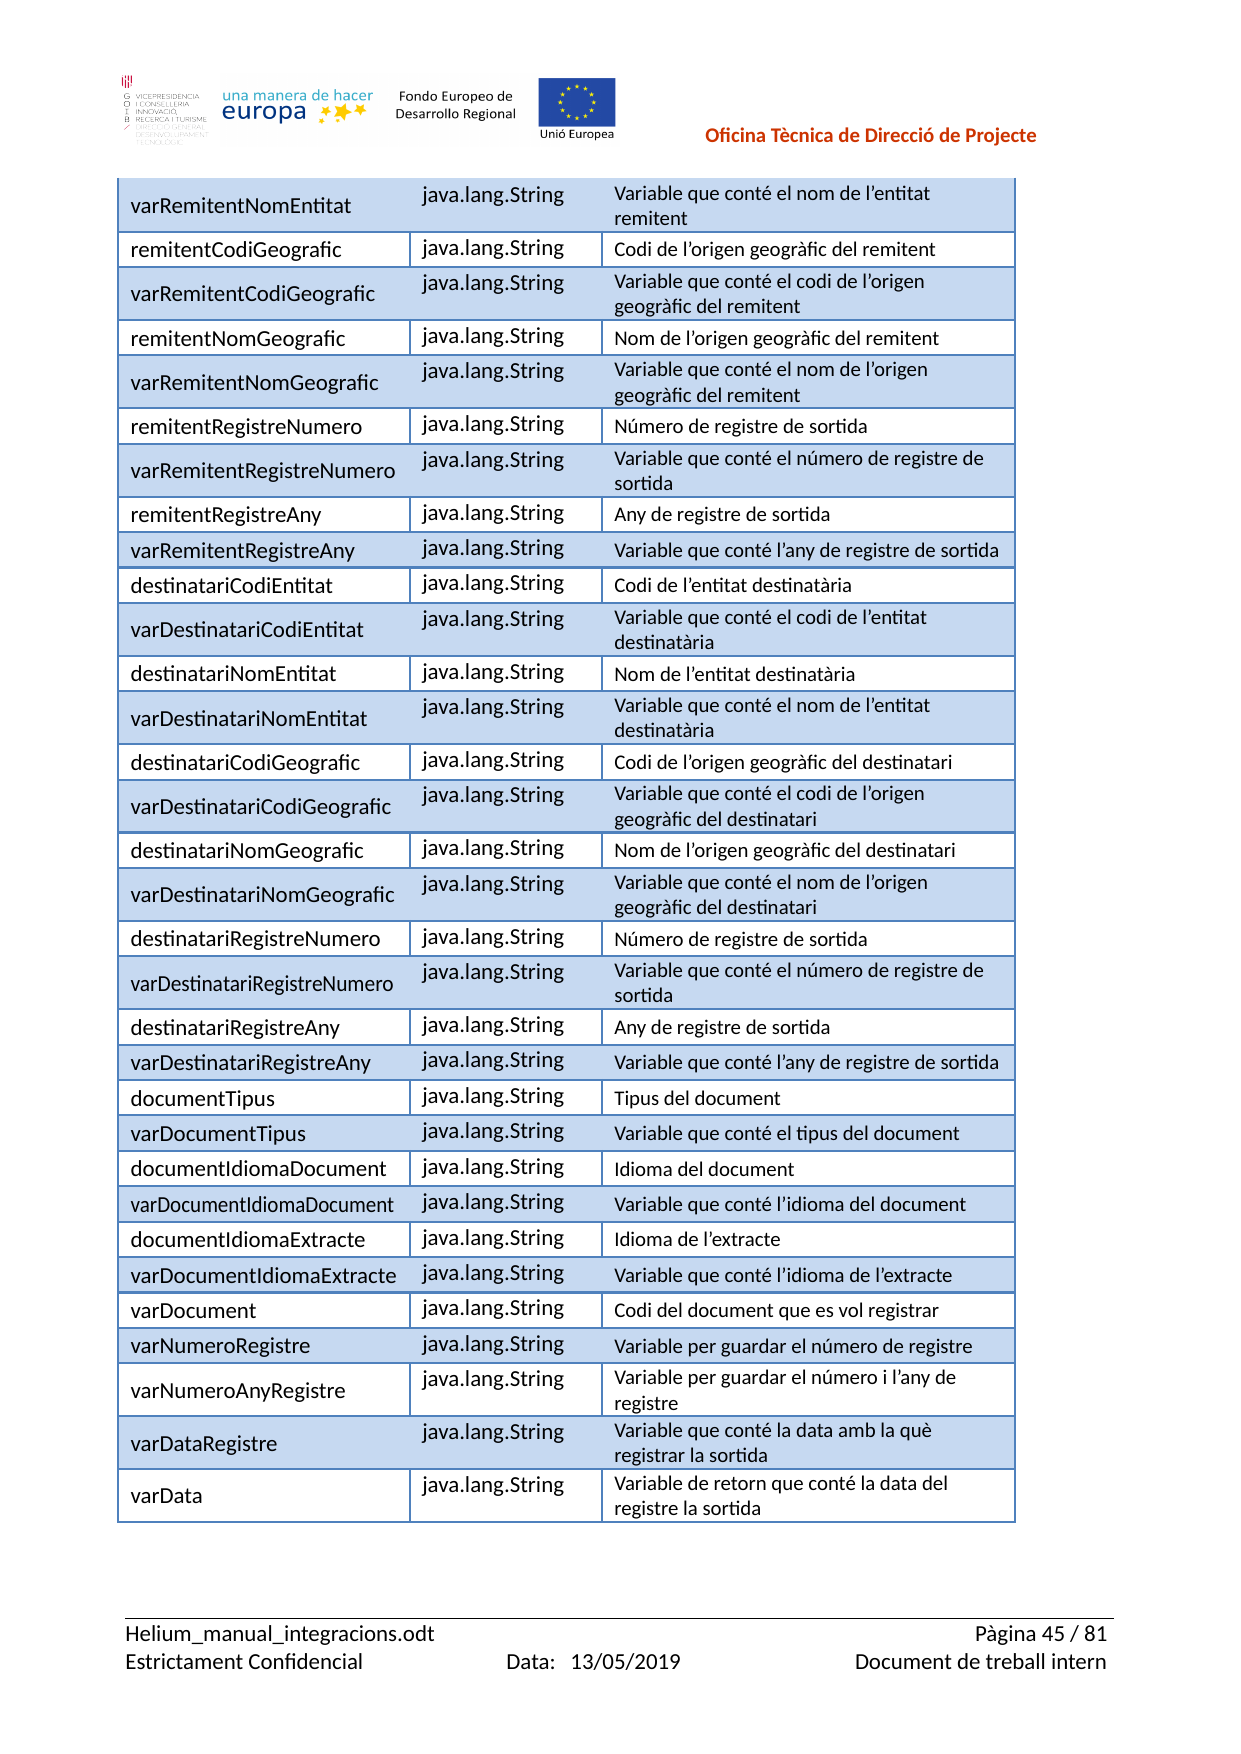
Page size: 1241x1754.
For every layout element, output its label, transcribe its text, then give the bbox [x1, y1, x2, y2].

table_cell java.lang.String [411, 1470, 601, 1521]
table_cell documentIdiomaExtracte [119, 1223, 409, 1256]
table_cell Nom de l’origen geogràfic del remitent [603, 321, 1014, 354]
table_cell Idioma del document [603, 1152, 1014, 1185]
table_cell Variable que conté l’any de registre de sortida [602, 1046, 1014, 1079]
table_cell java.lang.String [411, 1081, 601, 1114]
table_cell Variable que conté el nom de l’entitat destinatària [602, 692, 1014, 743]
table_cell Número de registre de sortida [603, 409, 1014, 443]
table_cell varNumeroRegistre [119, 1329, 410, 1362]
table_cell java.lang.String [411, 233, 601, 266]
table_cell destinatariNomEntitat [119, 657, 409, 690]
table_cell Variable per guardar el número i l’any de registre [603, 1364, 1014, 1415]
table_cell destinatariRegistreAny [119, 1010, 409, 1043]
table_cell documentIdiomaDocument [119, 1152, 409, 1185]
table_cell destinatariRegistreNumero [119, 922, 409, 955]
table_cell varRemitentNomGeografic [119, 356, 410, 407]
table_cell java.lang.String [410, 781, 602, 831]
table_cell varData [119, 1470, 409, 1521]
table_cell Codi de l’origen geogràfic del destinatari [603, 745, 1014, 778]
table_cell Any de registre de sortida [603, 498, 1014, 531]
table_cell java.lang.String [410, 604, 602, 655]
table_cell java.lang.String [411, 498, 601, 531]
table_cell Variable que conté el nom de l’entitat remitent [602, 178, 1014, 231]
table_cell Codi del document que es vol registrar [603, 1294, 1014, 1327]
table_cell varDestinatariCodiGeografic [119, 781, 410, 831]
table_cell java.lang.String [411, 834, 601, 867]
table_cell varDestinatariCodiEntitat [119, 604, 410, 655]
table_cell varRemitentCodiGeografic [119, 268, 410, 319]
table_cell java.lang.String [410, 1329, 602, 1362]
table_cell java.lang.String [411, 1152, 601, 1185]
table_cell varDestinatariNomGeografic [119, 869, 410, 920]
table_cell remitentCodiGeografic [119, 233, 409, 266]
table_cell varRemitentRegistreNumero [119, 445, 410, 496]
table_cell varDocumentIdiomaExtracte [119, 1258, 410, 1291]
table_cell destinatariCodiGeografic [119, 745, 409, 778]
table_cell Variable de retorn que conté la data del registre la sortida [603, 1470, 1014, 1521]
table_cell Variable que conté el codi de l’origen geogràfic del destinatari [602, 781, 1014, 831]
table_cell Nom de l’origen geogràfic del destinatari [603, 834, 1014, 867]
table_cell java.lang.String [410, 1258, 602, 1291]
table_cell java.lang.String [411, 1010, 601, 1043]
table_cell java.lang.String [410, 957, 602, 1008]
table_cell Variable que conté el nom de l’origen geogràfic del remitent [602, 356, 1014, 407]
table_cell java.lang.String [410, 1187, 602, 1221]
table_cell varRemitentRegistreAny [119, 533, 410, 566]
table_cell Variable que conté el codi de l’origen geogràfic del remitent [602, 268, 1014, 319]
table_cell java.lang.String [410, 1417, 602, 1468]
table_cell java.lang.String [410, 533, 602, 566]
table_cell remitentRegistreNumero [119, 409, 409, 443]
table_cell java.lang.String [411, 569, 601, 602]
table_cell java.lang.String [411, 1223, 601, 1256]
table_cell java.lang.String [410, 692, 602, 743]
table_cell varDestinatariRegistreNumero [119, 957, 410, 1008]
table_cell varDocumentIdiomaDocument [119, 1187, 410, 1221]
table_cell java.lang.String [411, 1294, 601, 1327]
table_cell java.lang.String [411, 321, 601, 354]
table_cell java.lang.String [411, 922, 601, 955]
table_cell varDestinatariNomEntitat [119, 692, 410, 743]
picture [219, 73, 621, 147]
table_cell Variable que conté el número de registre de sortida [602, 445, 1014, 496]
table_cell Número de registre de sortida [603, 922, 1014, 955]
table_cell varDocumentTipus [119, 1116, 410, 1150]
table_cell remitentRegistreAny [119, 498, 409, 531]
table_cell varRemitentNomEntitat [119, 178, 410, 231]
table_cell Variable per guardar el número de registre [602, 1329, 1014, 1362]
table_cell java.lang.String [410, 1116, 602, 1150]
table_cell documentTipus [119, 1081, 409, 1114]
table_cell Codi de l’entitat destinatària [603, 569, 1014, 602]
table_cell Variable que conté el codi de l’entitat destinatària [602, 604, 1014, 655]
table_cell Variable que conté el número de registre de sortida [602, 957, 1014, 1008]
table_cell Variable que conté el tipus del document [602, 1116, 1014, 1150]
table_cell Variable que conté l’idioma de l’extracte [602, 1258, 1014, 1291]
table_cell Idioma de l’extracte [603, 1223, 1014, 1256]
table_cell varNumeroAnyRegistre [119, 1364, 409, 1415]
table_cell Variable que conté el nom de l’origen geogràfic del destinatari [602, 869, 1014, 920]
table_cell Variable que conté la data amb la què registrar la sortida [602, 1417, 1014, 1468]
table_cell java.lang.String [410, 268, 602, 319]
table_cell varDataRegistre [119, 1417, 410, 1468]
table_cell Variable que conté l’any de registre de sortida [602, 533, 1014, 566]
table_cell Any de registre de sortida [603, 1010, 1014, 1043]
table_cell java.lang.String [411, 1364, 601, 1415]
table_cell destinatariCodiEntitat [119, 569, 409, 602]
table_cell java.lang.String [411, 745, 601, 778]
table_cell Nom de l’entitat destinatària [603, 657, 1014, 690]
table_cell remitentNomGeografic [119, 321, 409, 354]
table_cell Tipus del document [603, 1081, 1014, 1114]
table_cell java.lang.String [411, 409, 601, 443]
table_cell java.lang.String [410, 445, 602, 496]
table_cell varDestinatariRegistreAny [119, 1046, 410, 1079]
picture [118, 73, 213, 147]
table_cell Codi de l’origen geogràfic del remitent [603, 233, 1014, 266]
table_cell java.lang.String [411, 657, 601, 690]
table_cell java.lang.String [410, 1046, 602, 1079]
table_cell java.lang.String [410, 178, 602, 231]
table_cell java.lang.String [410, 869, 602, 920]
table_cell destinatariNomGeografic [119, 834, 409, 867]
table_cell Variable que conté l’idioma del document [602, 1187, 1014, 1221]
table_cell java.lang.String [410, 356, 602, 407]
table_cell varDocument [119, 1294, 409, 1327]
